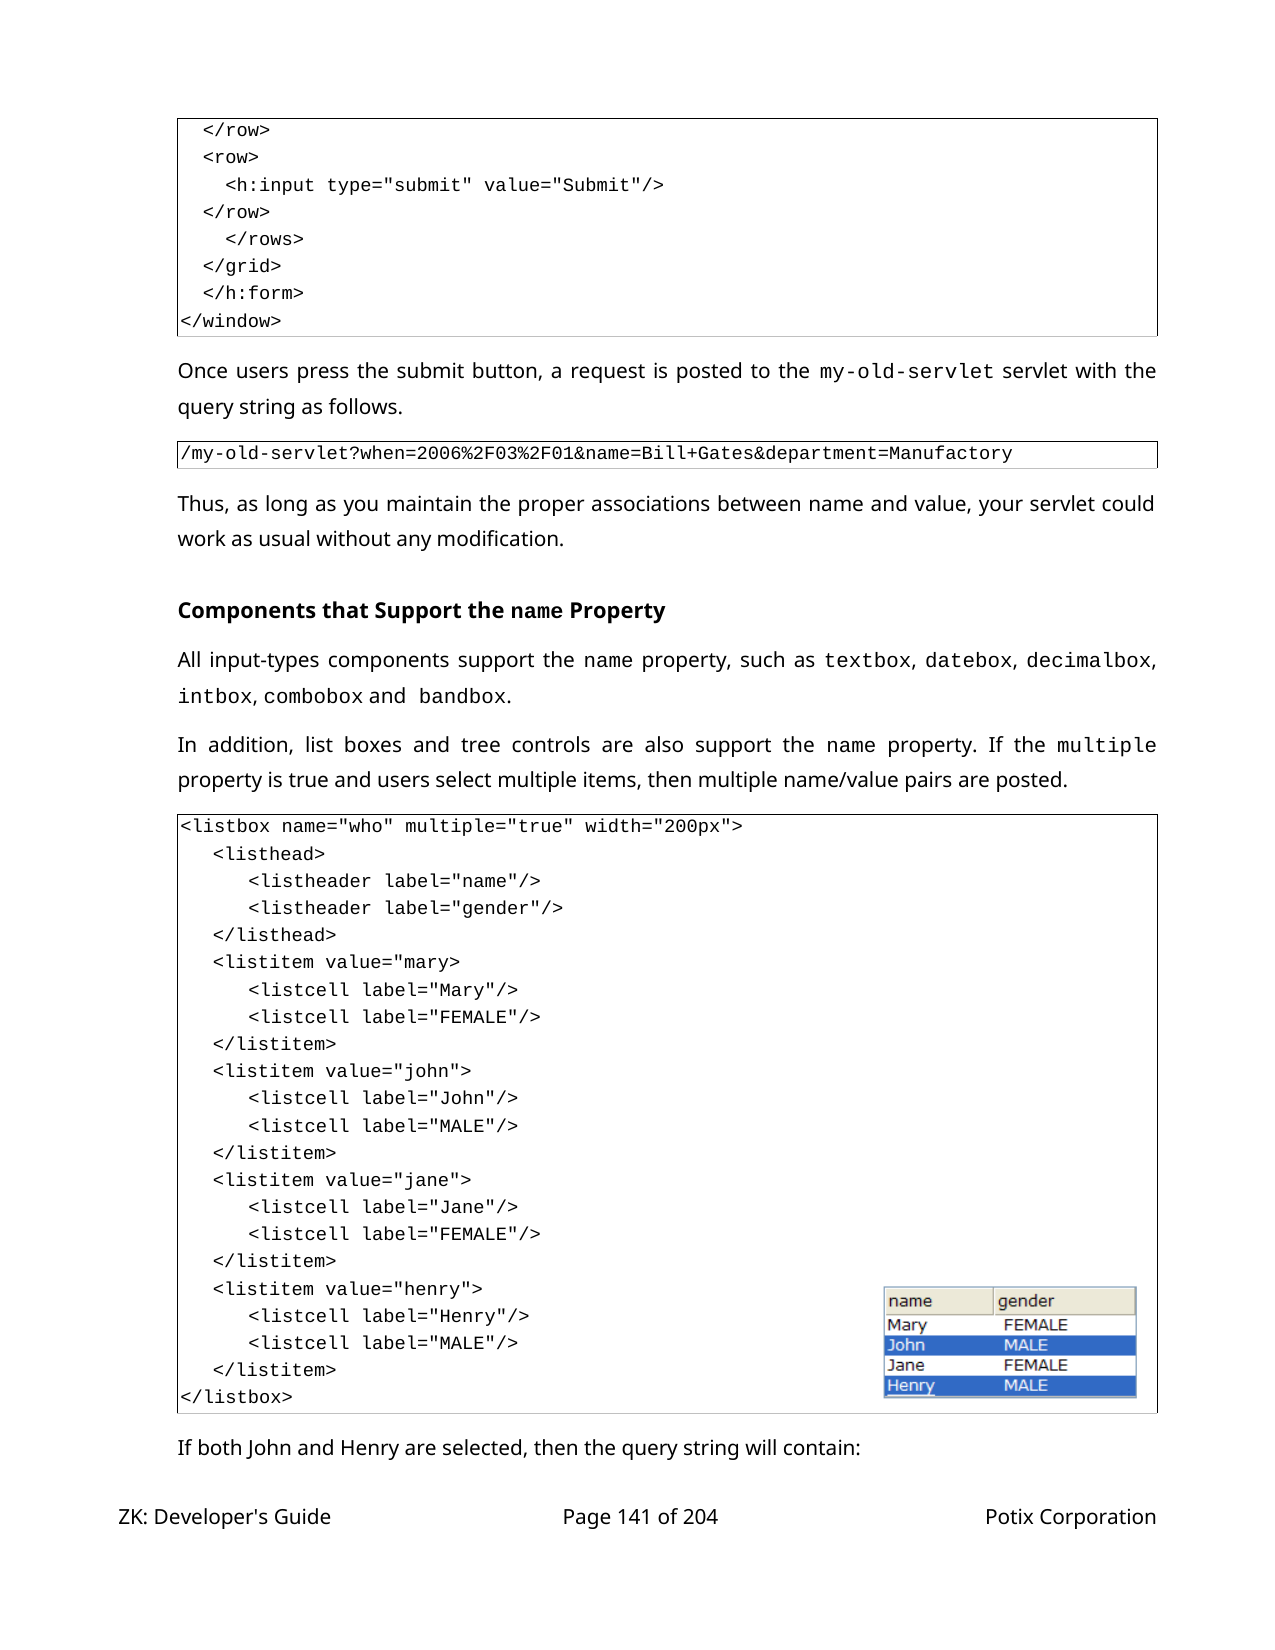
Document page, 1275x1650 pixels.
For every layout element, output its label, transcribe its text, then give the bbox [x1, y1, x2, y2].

text </window> [178, 308, 1157, 336]
text <listhead> [178, 842, 1157, 866]
text </listitem> [178, 1249, 1157, 1274]
text <listheader label="name"/> [178, 869, 1157, 893]
text <listcell label="John"/> [178, 1086, 1157, 1111]
text <h:input type="submit" value="Submit"/> [178, 172, 1157, 197]
text </rows> [178, 227, 1157, 251]
text <listheader label="gender"/> [178, 896, 1157, 920]
text <listitem value="henry"> [178, 1277, 1157, 1301]
text <listcell label="MALE"/> [178, 1331, 880, 1355]
text <listcell label="Mary"/> [178, 977, 1157, 1002]
text /my-old-servlet?when=2006%2F03%2F01&name=Bill+Gates&department=Manufactory [178, 442, 1157, 468]
text In addition, list boxes and tree controls are also support the name property. If the multiple property is true and users select multiple items, then multiple name/value pairs are posted. [177, 730, 1157, 794]
text <listcell label="FEMALE"/> [178, 1222, 1157, 1246]
text Once users press the submit button, a request is posted to the my-old-servlet servlet with the query string as follows. [177, 356, 1157, 420]
subtitle Components that Support the name Property [177, 594, 1157, 625]
text <listitem value="mary> [178, 950, 1157, 974]
text <listcell label="MALE"/> [178, 1113, 1157, 1138]
text </grid> [178, 254, 1157, 278]
text <listbox name="who" multiple="true" width="200px"> [178, 815, 1157, 839]
text </listitem> [178, 1141, 1157, 1165]
text <listcell label="FEMALE"/> [178, 1005, 1157, 1029]
text <listitem value="jane"> [178, 1168, 1157, 1192]
text <listcell label="Henry"/> [178, 1304, 880, 1328]
text <listitem value="john"> [178, 1059, 1157, 1083]
picture [880, 1284, 1142, 1401]
text </listhead> [178, 923, 1157, 947]
text If both John and Henry are selected, then the query string will contain: [177, 1433, 1157, 1461]
text <listcell label="Jane"/> [178, 1195, 1157, 1219]
text All input-types components support the name property, such as textbox, datebox, decimalbox, intbox, combobox and bandbox. [177, 645, 1157, 709]
text </listbox> [178, 1385, 1157, 1413]
text </row> [178, 119, 1157, 142]
text </h:form> [178, 281, 1157, 306]
text <row> [178, 145, 1157, 169]
text [1142, 1358, 1157, 1382]
text </listitem> [178, 1032, 1157, 1056]
text Thus, as long as you maintain the proper associations between name and value, your servlet could work as usual without any modification. [177, 489, 1157, 552]
text </row> [178, 200, 1157, 224]
text </listitem> [178, 1358, 880, 1382]
